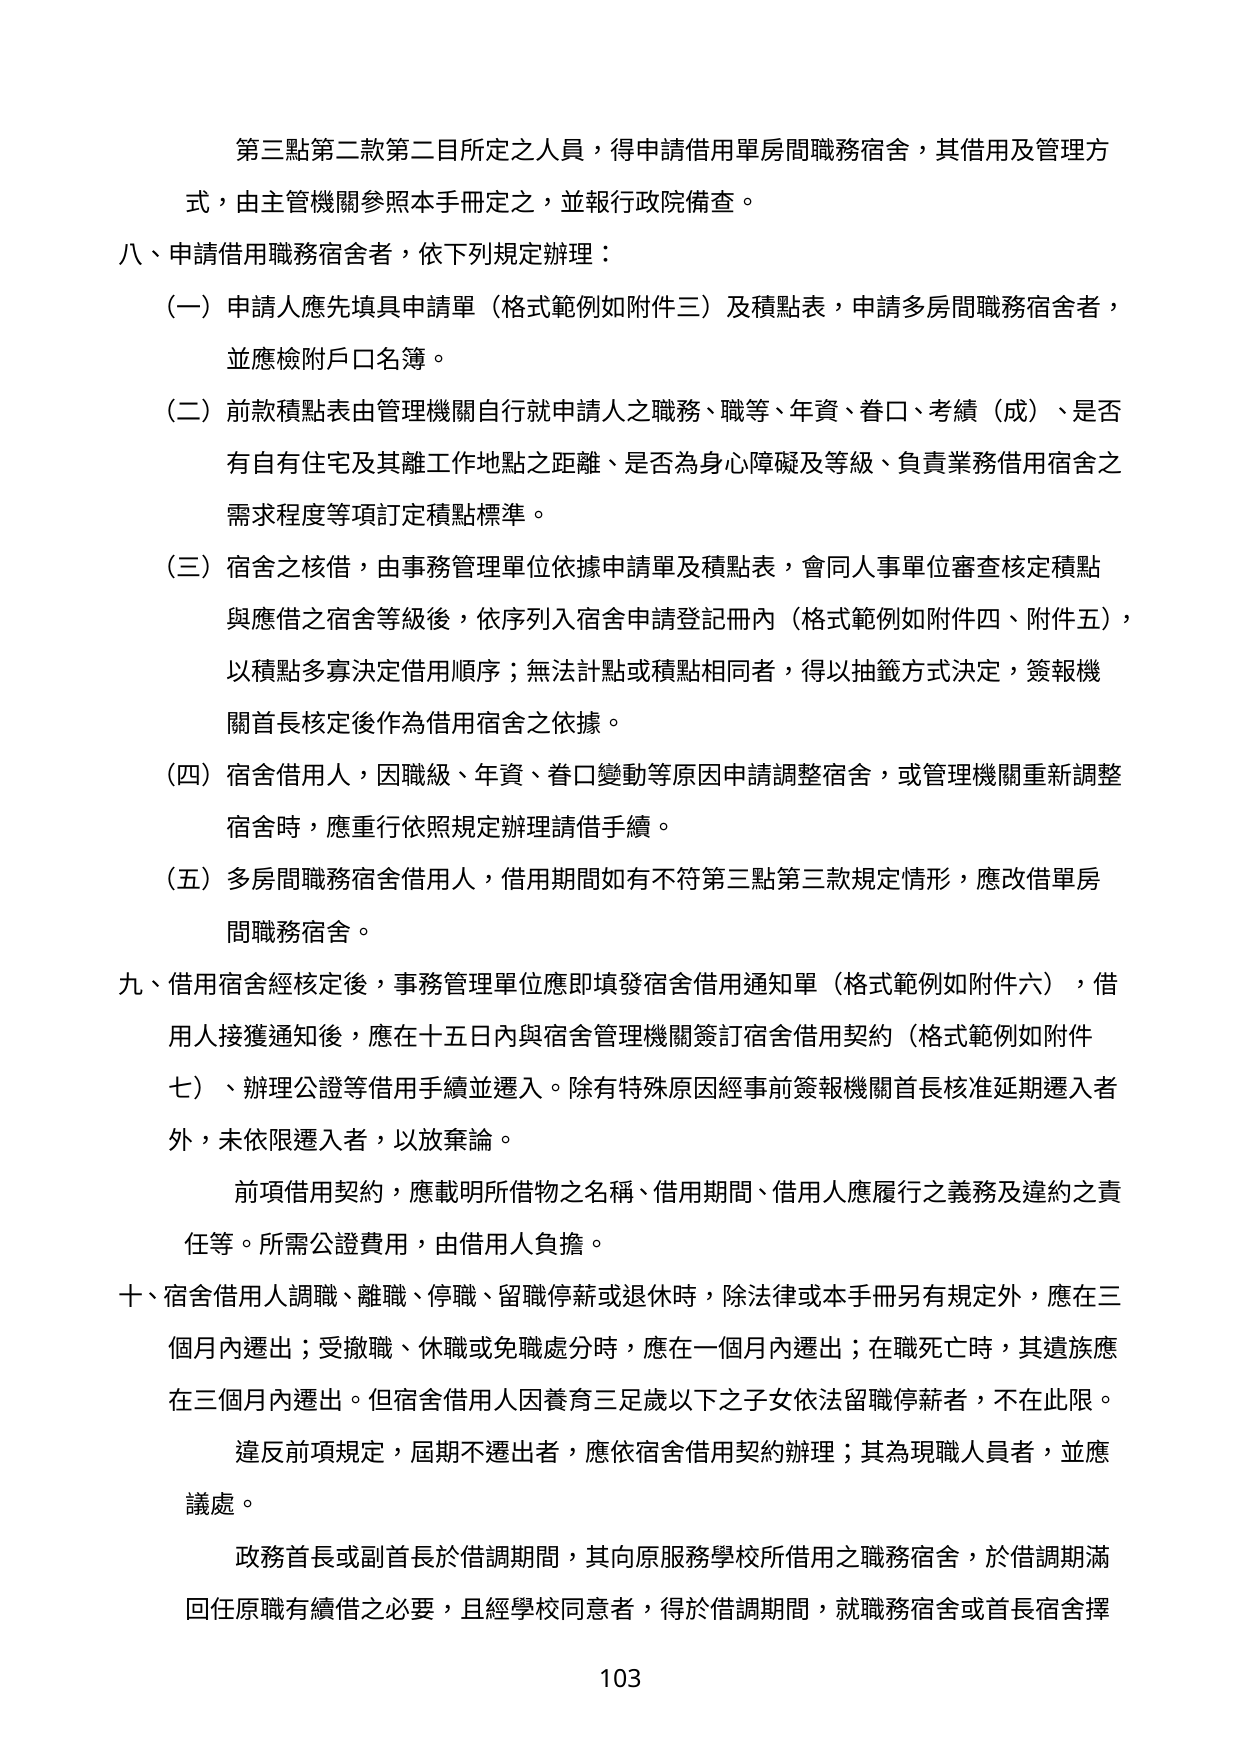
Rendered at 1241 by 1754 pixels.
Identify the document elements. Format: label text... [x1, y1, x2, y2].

text （一）申請人應先填具申請單（格式範例如附件三）及積點表，申請多房間職務宿舍者，並應檢附戶口名簿。 [151, 274, 1122, 378]
text 十、宿舍借用人調職、離職、停職、留職停薪或退休時，除法律或本手冊另有規定外，應在三個月內遷出；受撤職、休職或免職處分時，應在一個月內遷出；在職死亡時，其遺族應在三個月內遷出。但宿舍借用人因養育三足歲以下之子女依法留職停薪者，不在此限。 [118, 1264, 1122, 1420]
text 政務首長或副首長於借調期間，其向原服務學校所借用之職務宿舍，於借調期滿回任原職有續借之必要，且經學校同意者，得於借調期間，就職務宿舍或首長宿舍擇 [185, 1524, 1122, 1628]
text 前項借用契約，應載明所借物之名稱、借用期間、借用人應履行之義務及違約之責任等。所需公證費用，由借用人負擔。 [184, 1160, 1122, 1264]
text （二）前款積點表由管理機關自行就申請人之職務、職等、年資、眷口、考績（成）、是否有自有住宅及其離工作地點之距離、是否為身心障礙及等級、負責業務借用宿舍之需求程度等項訂定積點標準。 [151, 378, 1122, 535]
text 違反前項規定，屆期不遷出者，應依宿舍借用契約辦理；其為現職人員者，並應議處。 [185, 1420, 1122, 1524]
text （四）宿舍借用人，因職級、年資、眷口變動等原因申請調整宿舍，或管理機關重新調整宿舍時，應重行依照規定辦理請借手續。 [151, 743, 1122, 847]
text （三）宿舍之核借，由事務管理單位依據申請單及積點表，會同人事單位審查核定積點與應借之宿舍等級後，依序列入宿舍申請登記冊內（格式範例如附件四、附件五），以積點多寡決定借用順序；無法計點或積點相同者，得以抽籤方式決定，簽報機關首長核定後作為借用宿舍之依據。 [151, 535, 1122, 743]
text 九、借用宿舍經核定後，事務管理單位應即填發宿舍借用通知單（格式範例如附件六），借用人接獲通知後，應在十五日內與宿舍管理機關簽訂宿舍借用契約（格式範例如附件七）、辦理公證等借用手續並遷入。除有特殊原因經事前簽報機關首長核准延期遷入者外，未依限遷入者，以放棄論。 [118, 951, 1122, 1160]
text 八、申請借用職務宿舍者，依下列規定辦理： [118, 222, 1122, 274]
text 第三點第二款第二目所定之人員，得申請借用單房間職務宿舍，其借用及管理方式，由主管機關參照本手冊定之，並報行政院備查。 [185, 118, 1122, 222]
text （五）多房間職務宿舍借用人，借用期間如有不符第三點第三款規定情形，應改借單房間職務宿舍。 [151, 847, 1122, 951]
